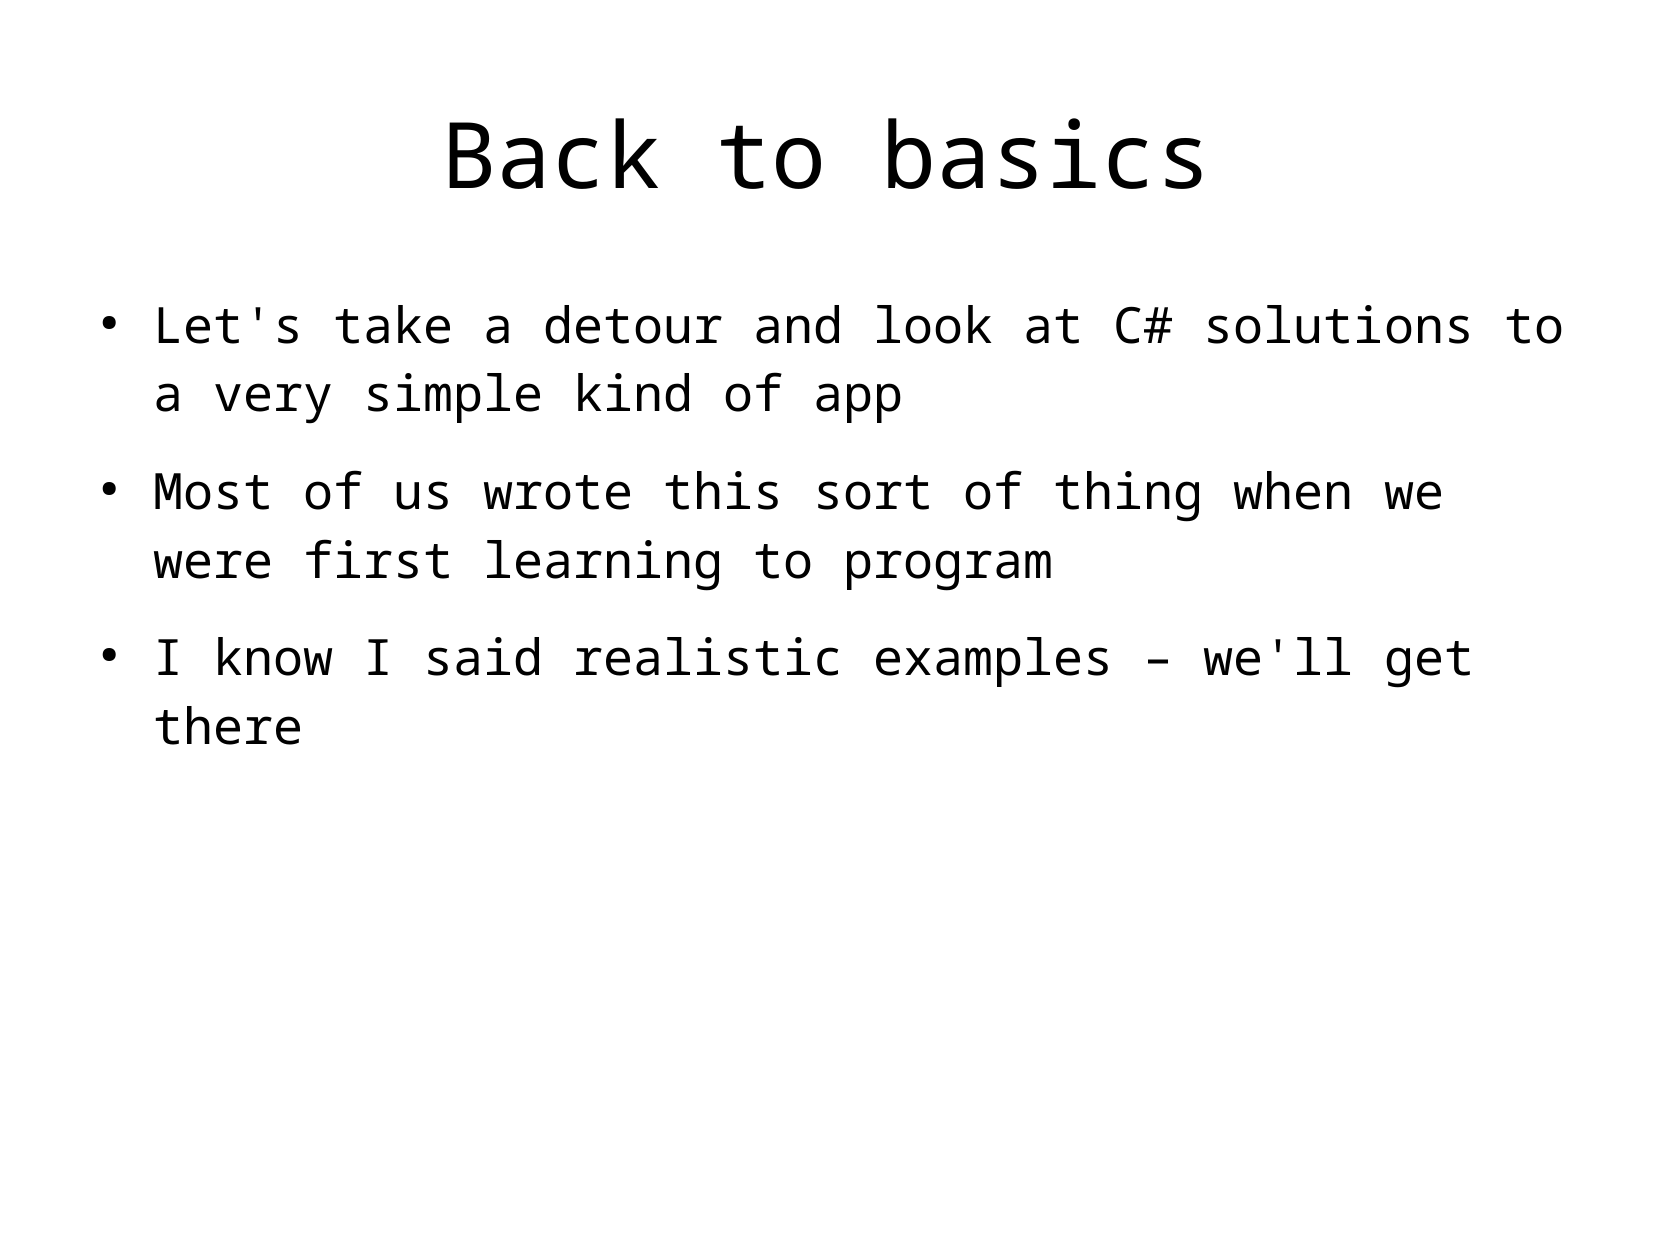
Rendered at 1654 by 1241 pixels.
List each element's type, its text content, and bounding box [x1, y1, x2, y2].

title Back to basics [82, 49, 1571, 257]
list Let's take a detour and look at C# solutions to a very simple kind of app Most of us wrote this sort of thing when we were first learning to program I know I said realistic examples – we'll get there [82, 290, 1571, 1010]
